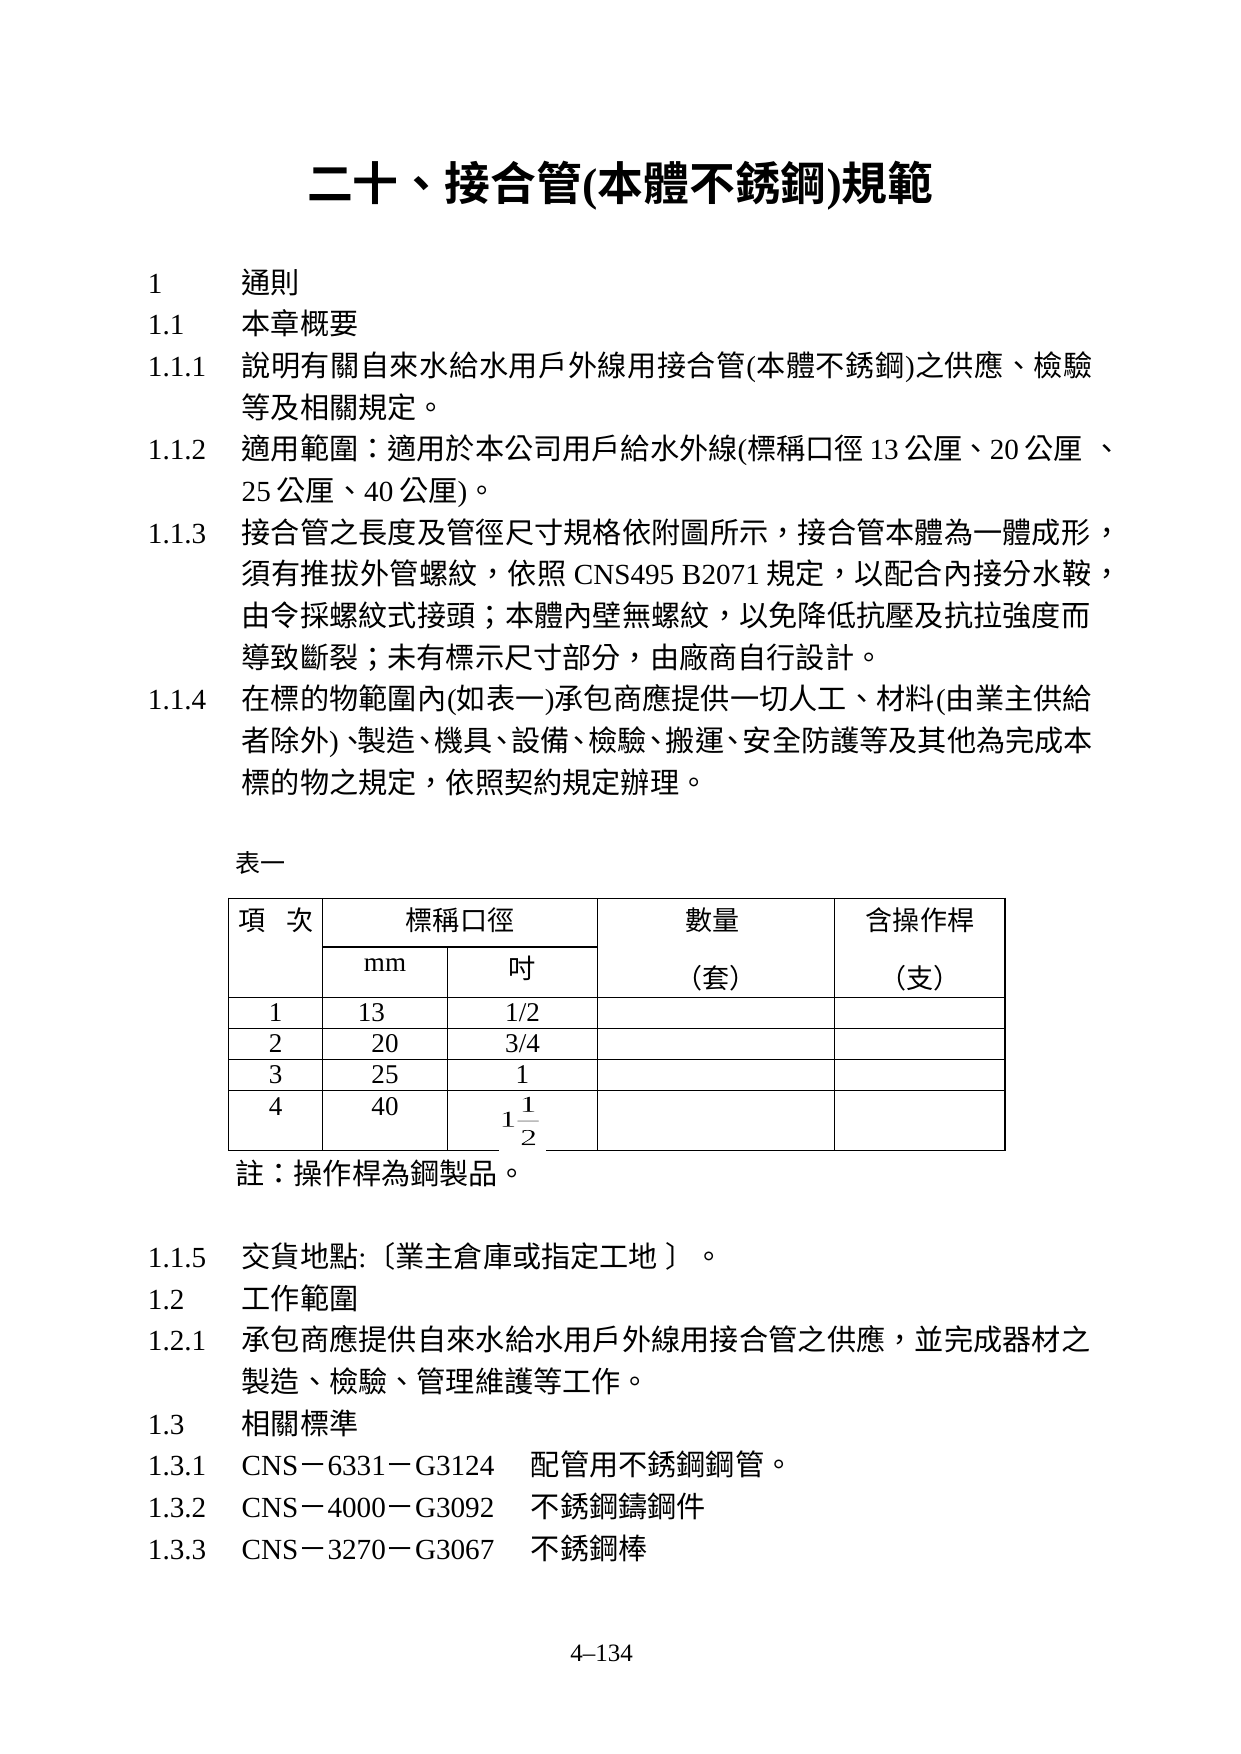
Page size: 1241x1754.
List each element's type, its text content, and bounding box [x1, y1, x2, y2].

text 二十、接合管(本體不銹鋼)規範 [148, 148, 1092, 214]
text 1.1.3 接合管之長度及管徑尺寸規格依附圖所示，接合管本體為一體成形，須有推拔外管螺紋，依照CNS495 B2071規定，以配合內接分水鞍，由令採螺紋式接頭；本體內壁無螺紋，以免降低抗壓及抗拉強度而導致斷裂；未有標示尺寸部分，由廠商自行設計。 [148, 510, 1092, 676]
table_cell 吋 [448, 948, 597, 997]
text 1.3.3 CNS－3270－G3067 不銹鋼棒 [148, 1526, 1092, 1567]
table_cell [835, 1029, 1004, 1059]
table_cell mm [323, 948, 447, 997]
text 1.2 工作範圍 [148, 1276, 1092, 1317]
text 1.2.1 承包商應提供自來水給水用戶外線用接合管之供應，並完成器材之製造、檢驗、管理維護等工作。 [148, 1317, 1092, 1401]
text 1.3 相關標準 [148, 1401, 1092, 1442]
table_cell [598, 1029, 834, 1059]
text 1.3.2 CNS－4000－G3092 不銹鋼鑄鋼件 [148, 1484, 1092, 1526]
text 1.1.1 說明有關自來水給水用戶外線用接合管(本體不銹鋼)之供應、檢驗等及相關規定。 [148, 343, 1092, 426]
text 1.1.2 適用範圍：適用於本公司用戶給水外線(標稱口徑13公厘、20公厘、25公厘、40公厘)。 [148, 426, 1092, 510]
table_header 含操作桿 （支） [835, 899, 1004, 997]
table_cell 1/2 [448, 998, 597, 1028]
table_cell 13 [323, 998, 447, 1028]
table_header 數量 （套） [598, 899, 834, 997]
table_cell 1 [229, 998, 322, 1028]
table_cell 2 [229, 1029, 322, 1059]
table_cell [598, 1060, 834, 1090]
text 1.1.4 在標的物範圍內(如表一)承包商應提供一切人工、材料(由業主供給者除外)、製造、機具、設備、檢驗、搬運、安全防護等及其他為完成本標的物之規定，依照契約規定辦理。 [148, 676, 1092, 801]
table_cell [598, 998, 834, 1028]
table_cell 20 [323, 1029, 447, 1059]
table_cell [835, 1060, 1004, 1090]
text 1 通則 [148, 260, 1092, 301]
table_cell 3 [229, 1060, 322, 1090]
table_cell [448, 1091, 597, 1151]
table_cell 40 [323, 1091, 447, 1150]
table_cell [835, 1091, 1004, 1150]
table_header 項 次 [229, 899, 322, 997]
table_header 標稱口徑 [323, 899, 597, 946]
table_cell 3/4 [448, 1029, 597, 1059]
text 1.1 本章概要 [148, 301, 1092, 343]
table_cell 1 [448, 1060, 597, 1090]
text 1.1.5 交貨地點:〔業主倉庫或指定工地 〕。 [148, 1234, 1092, 1276]
table_cell 4 [229, 1091, 322, 1150]
table_cell 25 [323, 1060, 447, 1090]
text 註：操作桿為鋼製品。 [148, 1151, 1092, 1192]
table_cell [835, 998, 1004, 1028]
text 表一 [148, 843, 1092, 879]
table_cell [598, 1091, 834, 1150]
text 1.3.1 CNS－6331－G3124 配管用不銹鋼鋼管。 [148, 1442, 1092, 1484]
